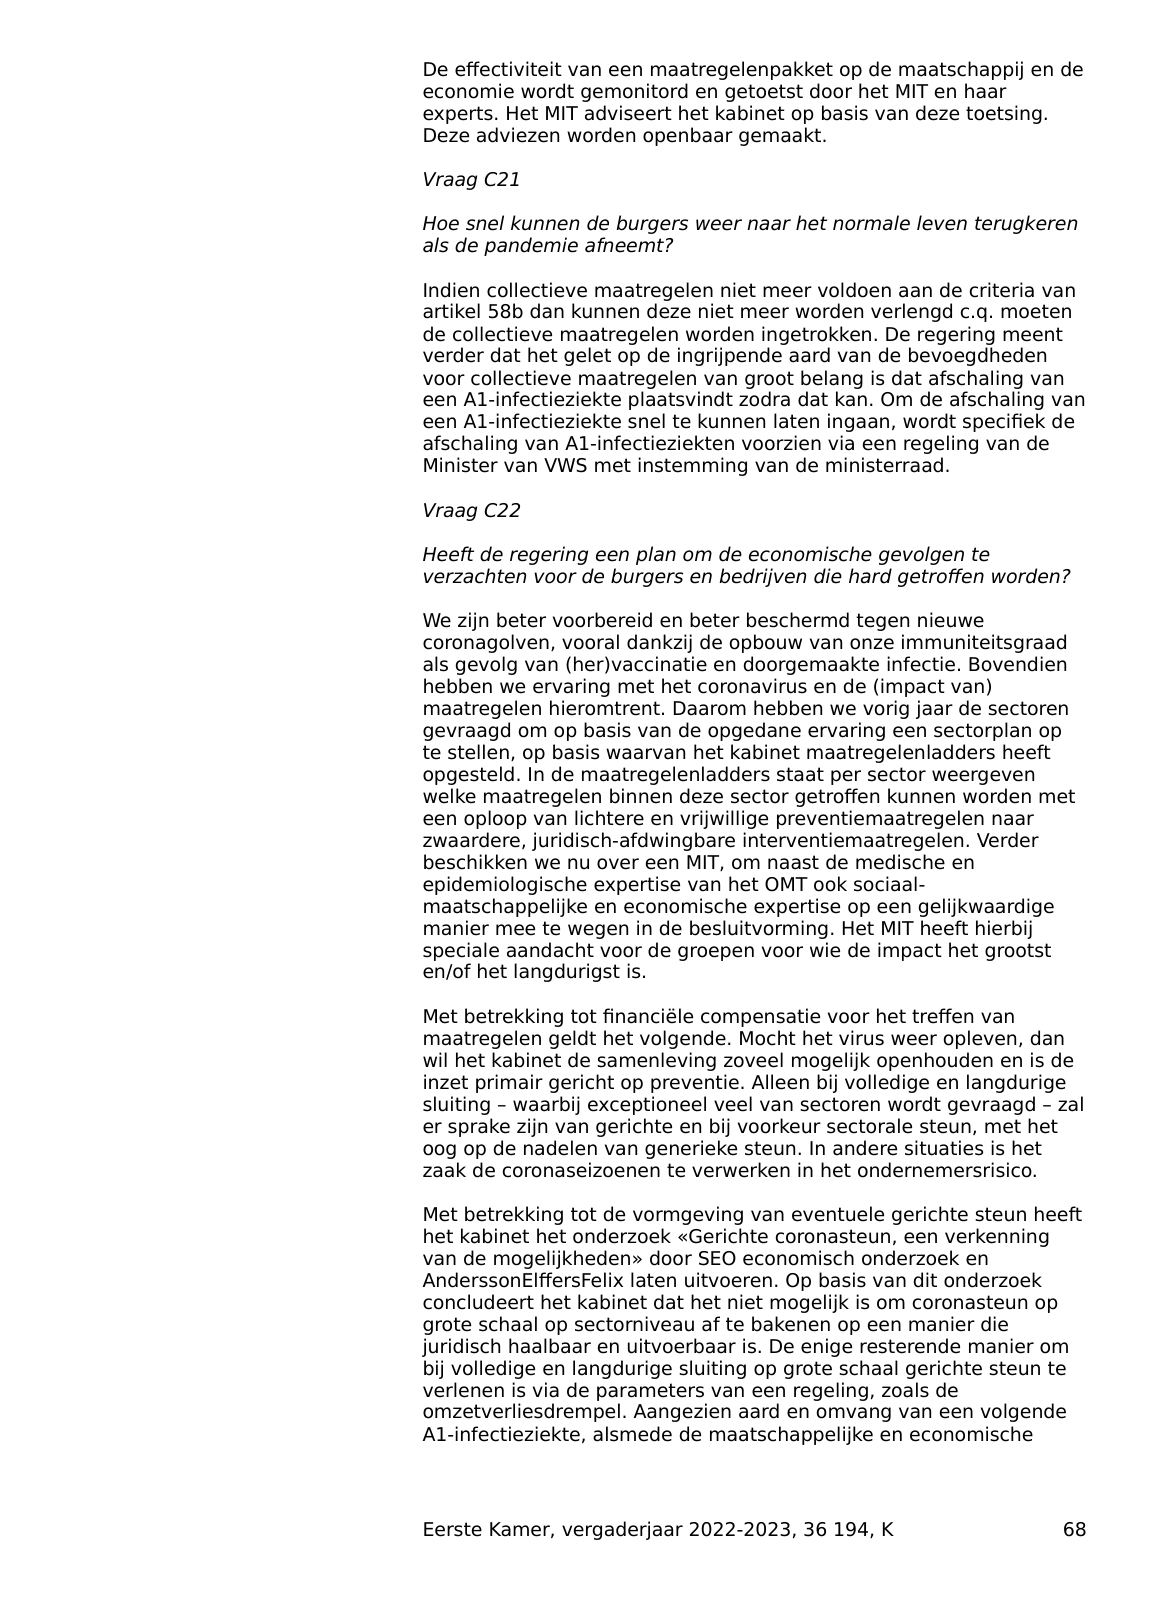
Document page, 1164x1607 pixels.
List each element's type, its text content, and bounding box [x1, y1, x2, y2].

subtitle Vraag C21 [422, 169, 1087, 191]
text We zijn beter voorbereid en beter beschermd tegen nieuwe coronagolven, vooral dankzij de opbouw van onze immuniteitsgraad als gevolg van (her)vaccinatie en doorgemaakte infectie. Bovendien hebben we ervaring met het coronavirus en de (impact van) maatregelen hieromtrent. Daarom hebben we vorig jaar de sectoren gevraagd om op basis van de opgedane ervaring een sectorplan op te stellen, op basis waarvan het kabinet maatregelenladders heeft opgesteld. In de maatregelenladders staat per sector weergeven welke maatregelen binnen deze sector getroffen kunnen worden met een oploop van lichtere en vrijwillige preventiemaatregelen naar zwaardere, juridisch-afdwingbare interventiemaatregelen. Verder beschikken we nu over een MIT, om naast de medische en epidemiologische expertise van het OMT ook sociaal- maatschappelijke en economische expertise op een gelijkwaardige manier mee te wegen in de besluitvorming. Het MIT heeft hierbij speciale aandacht voor de groepen voor wie de impact het grootst en/of het langdurigst is. [422, 610, 1087, 983]
text Met betrekking tot financiële compensatie voor het treffen van maatregelen geldt het volgende. Mocht het virus weer opleven, dan wil het kabinet de samenleving zoveel mogelijk openhouden en is de inzet primair gericht op preventie. Alleen bij volledige en langdurige sluiting – waarbij exceptioneel veel van sectoren wordt gevraagd – zal er sprake zijn van gerichte en bij voorkeur sectorale steun, met het oog op de nadelen van generieke steun. In andere situaties is het zaak de coronaseizoenen te verwerken in het ondernemersrisico. [422, 1006, 1087, 1181]
text Met betrekking tot de vormgeving van eventuele gerichte steun heeft het kabinet het onderzoek «Gerichte coronasteun, een verkenning van de mogelijkheden» door SEO economisch onderzoek en AnderssonElffersFelix laten uitvoeren. Op basis van dit onderzoek concludeert het kabinet dat het niet mogelijk is om coronasteun op grote schaal op sectorniveau af te bakenen op een manier die juridisch haalbaar en uitvoerbaar is. De enige resterende manier om bij volledige en langdurige sluiting op grote schaal gerichte steun te verlenen is via de parameters van een regeling, zoals de omzetverliesdrempel. Aangezien aard en omvang van een volgende A1-infectieziekte, alsmede de maatschappelijke en economische [422, 1204, 1087, 1445]
text Hoe snel kunnen de burgers weer naar het normale leven terugkeren als de pandemie afneemt? [422, 213, 1087, 257]
text De effectiviteit van een maatregelenpakket op de maatschappij en de economie wordt gemonitord en getoetst door het MIT en haar experts. Het MIT adviseert het kabinet op basis van deze toetsing. Deze adviezen worden openbaar gemaakt. [422, 59, 1087, 147]
subtitle Vraag C22 [422, 499, 1087, 521]
text Heeft de regering een plan om de economische gevolgen te verzachten voor de burgers en bedrijven die hard getroffen worden? [422, 544, 1087, 588]
text Indien collectieve maatregelen niet meer voldoen aan de criteria van artikel 58b dan kunnen deze niet meer worden verlengd c.q. moeten de collectieve maatregelen worden ingetrokken. De regering meent verder dat het gelet op de ingrijpende aard van de bevoegdheden voor collectieve maatregelen van groot belang is dat afschaling van een A1-infectieziekte plaatsvindt zodra dat kan. Om de afschaling van een A1-infectieziekte snel te kunnen laten ingaan, wordt specifiek de afschaling van A1-infectieziekten voorzien via een regeling van de Minister van VWS met instemming van de ministerraad. [422, 279, 1087, 477]
